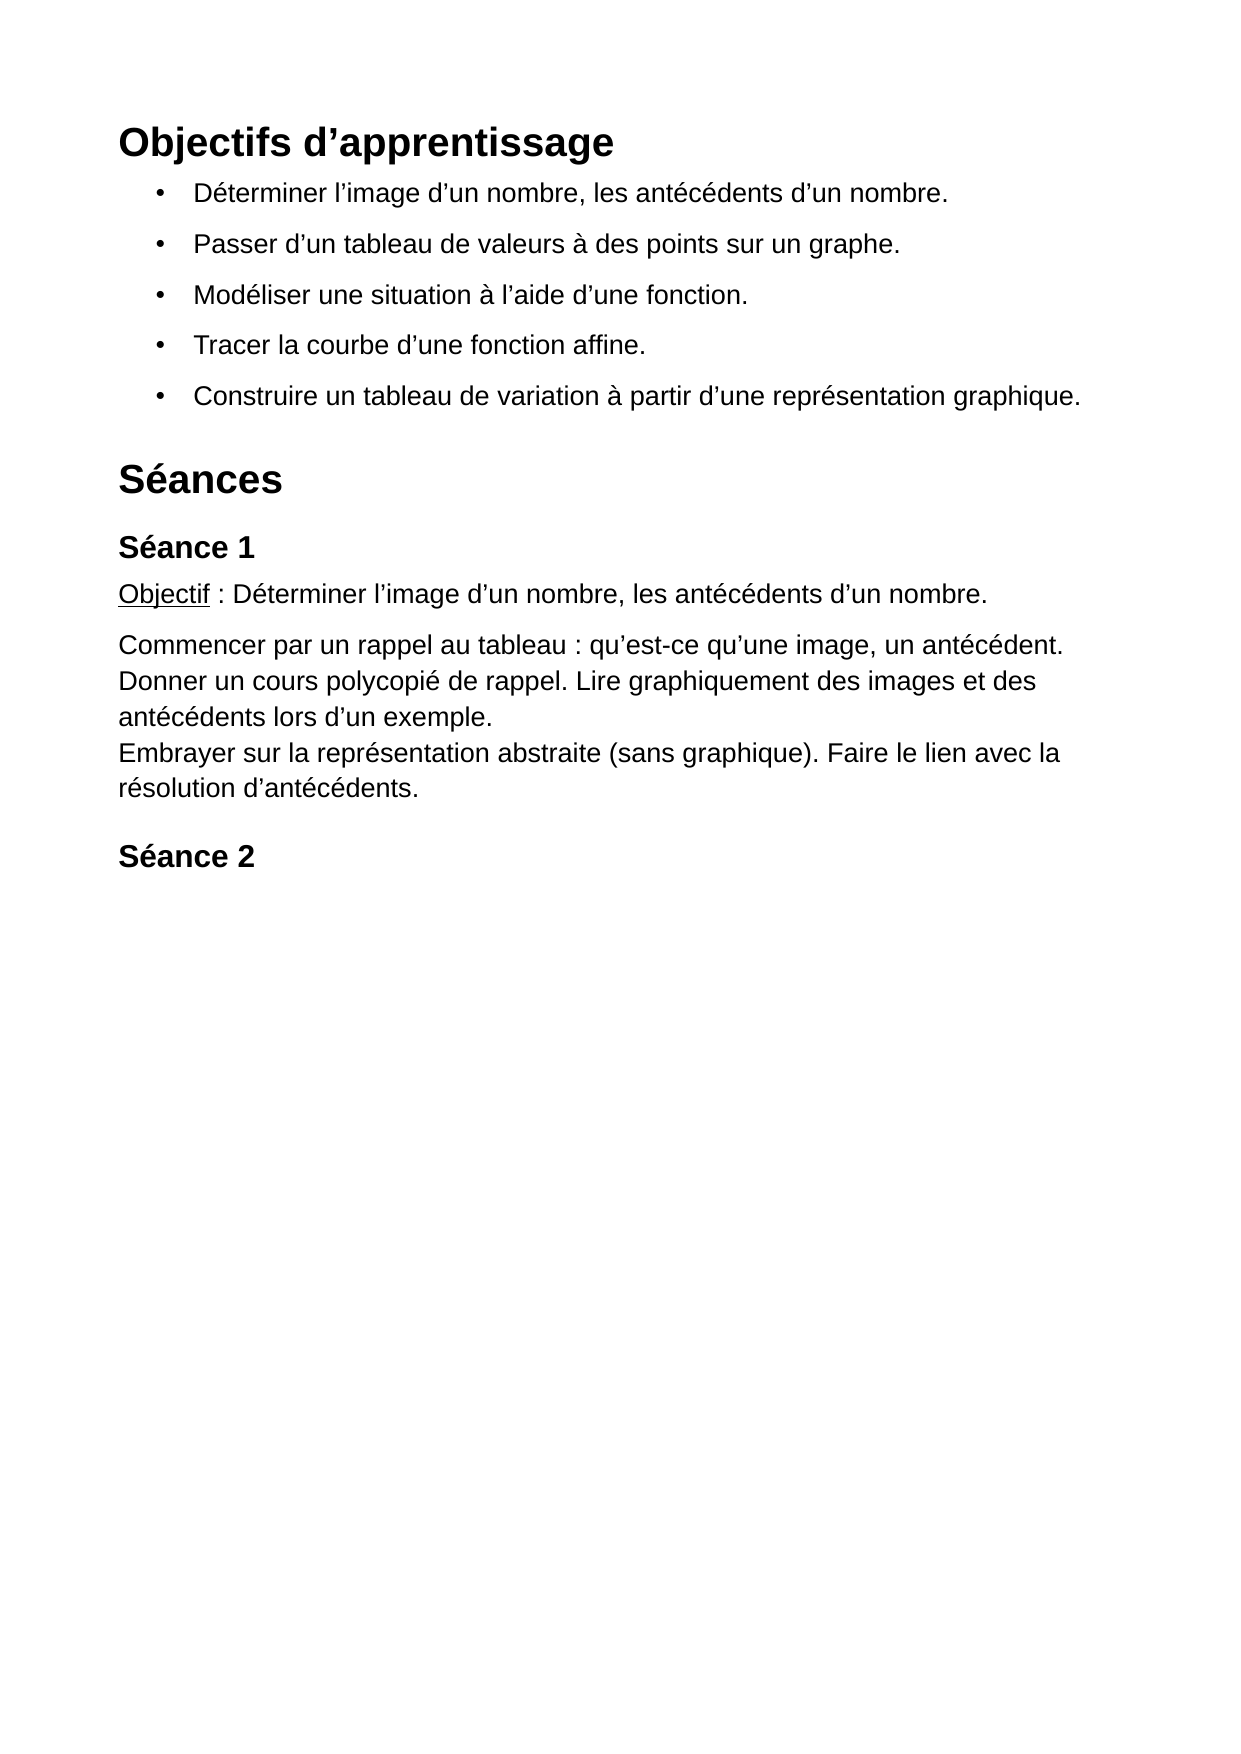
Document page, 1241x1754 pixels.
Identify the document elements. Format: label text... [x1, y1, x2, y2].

text Objectif : Déterminer l’image d’un nombre, les antécédents d’un nombre. [118, 578, 1122, 609]
subtitle Séances [118, 456, 1122, 502]
subtitle Séance 1 [118, 529, 1122, 566]
list Passer d’un tableau de valeurs à des points sur un graphe. [156, 228, 1122, 259]
text Commencer par un rappel au tableau : qu’est-ce qu’une image, un antécédent. Donner un cours polycopié de rappel. Lire graphiquement des images et des antécédents lors d’un exemple. Embrayer sur la représentation abstraite (sans graphique). Faire le lien avec la résolution d’antécédents. [118, 629, 1122, 804]
list Modéliser une situation à l’aide d’une fonction. [156, 279, 1122, 310]
list Construire un tableau de variation à partir d’une représentation graphique. [156, 380, 1122, 411]
list Déterminer l’image d’un nombre, les antécédents d’un nombre. [156, 177, 1122, 209]
subtitle Séance 2 [118, 838, 1122, 874]
subtitle Objectifs d’apprentissage [118, 118, 1122, 165]
list Tracer la courbe d’une fonction affine. [156, 329, 1122, 361]
